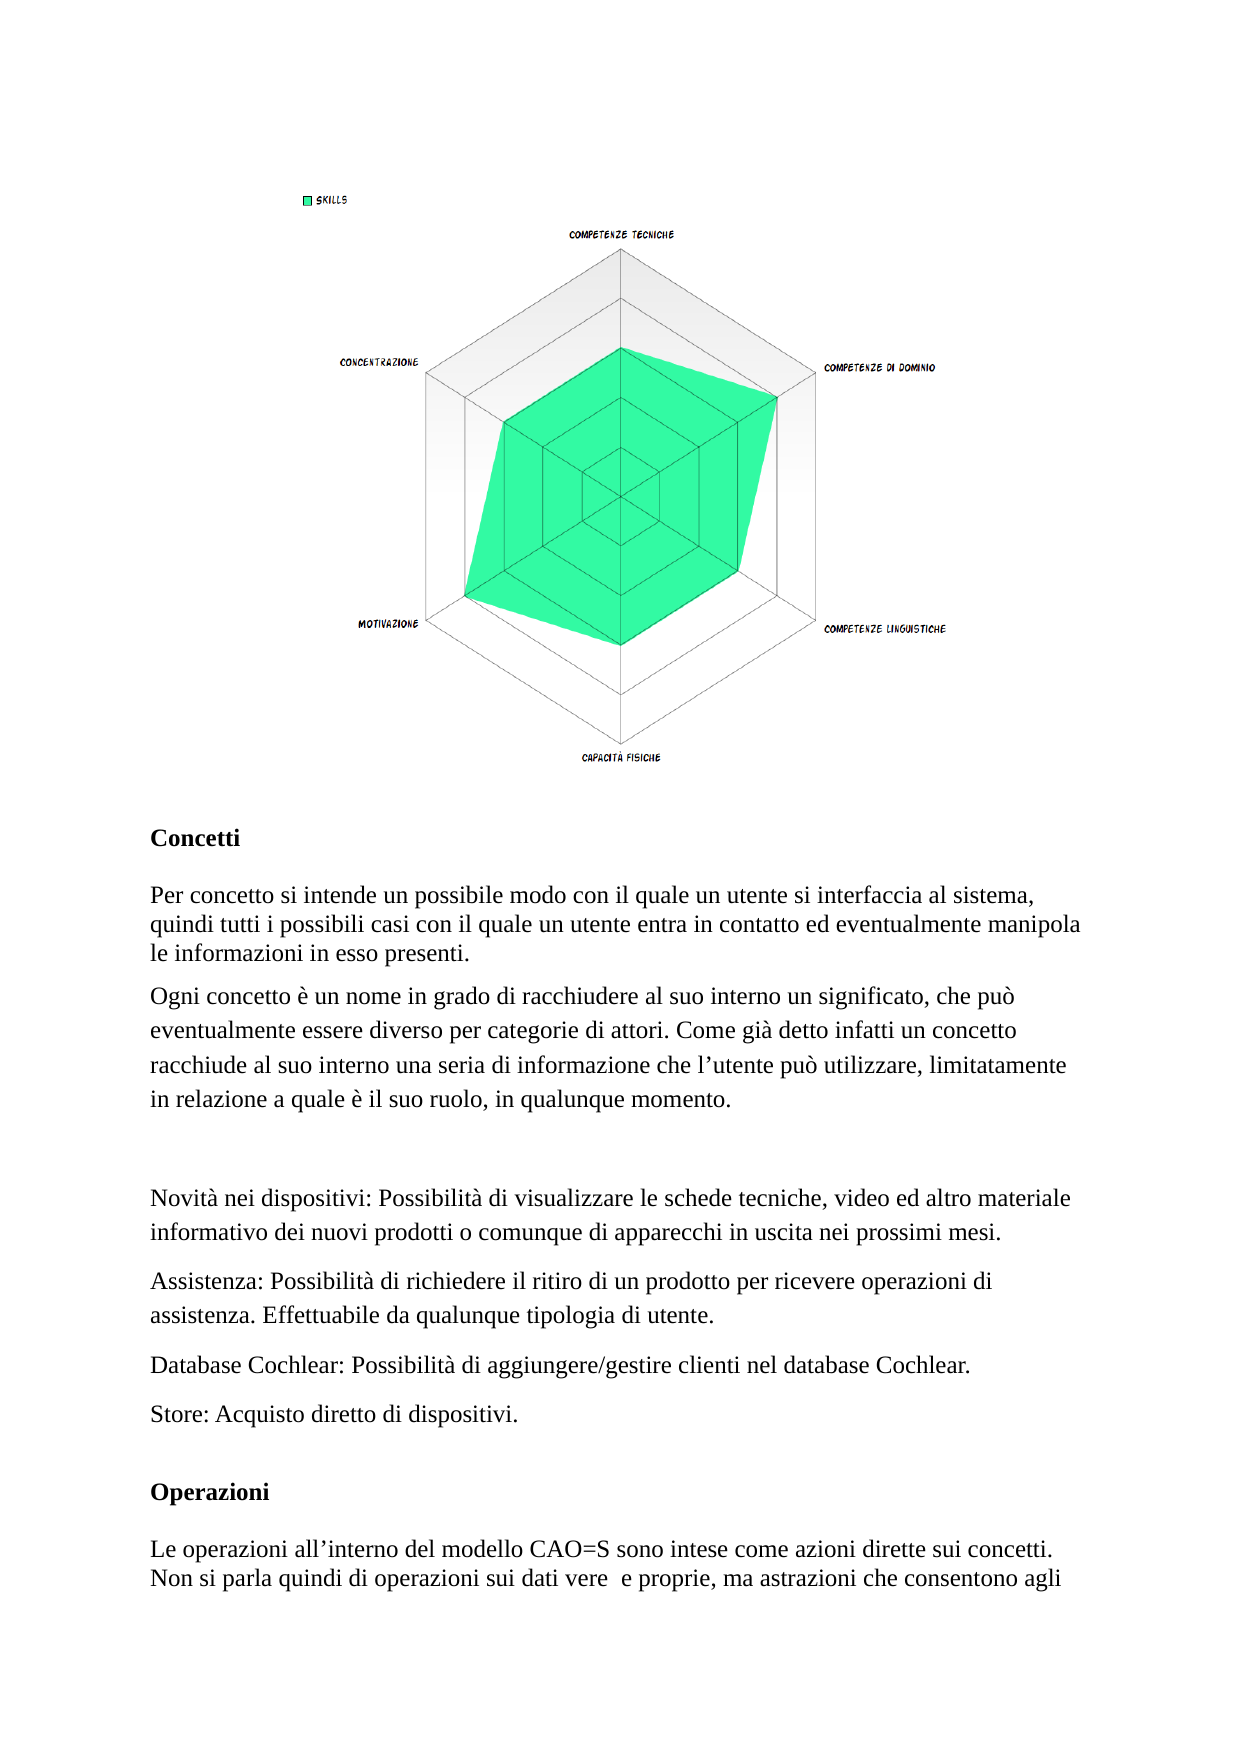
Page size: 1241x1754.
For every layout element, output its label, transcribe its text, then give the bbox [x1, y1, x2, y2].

text Concetti [150, 823, 1090, 851]
text Ogni concetto è un nome in grado di racchiudere al suo interno un significato, che può eventualmente essere diverso per categorie di attori. Come già detto infatti un concetto racchiude al suo interno una seria di informazione che l’utente può utilizzare, limitatamente in relazione a quale è il suo ruolo, in qualunque momento. [150, 981, 1090, 1113]
text Database Cochlear: Possibilità di aggiungere/gestire clienti nel database Cochlear. [150, 1350, 1090, 1378]
picture [238, 150, 1003, 768]
text Store: Acquisto diretto di dispositivi. [150, 1399, 1090, 1427]
text Assistenza: Possibilità di richiedere il ritiro di un prodotto per ricevere operazioni di assistenza. Effettuabile da qualunque tipologia di utente. [150, 1266, 1090, 1329]
text Operazioni [150, 1477, 1090, 1505]
text Per concetto si intende un possibile modo con il quale un utente si interfaccia al sistema, quindi tutti i possibili casi con il quale un utente entra in contatto ed eventualmente manipola le informazioni in esso presenti. [150, 880, 1090, 966]
text Novità nei dispositivi: Possibilità di visualizzare le schede tecniche, video ed altro materiale informativo dei nuovi prodotti o comunque di apparecchi in uscita nei prossimi mesi. [150, 1183, 1090, 1246]
text Le operazioni all’interno del modello CAO=S sono intese come azioni dirette sui concetti. Non si parla quindi di operazioni sui dati vere e proprie, ma astrazioni che consentono agli [150, 1534, 1090, 1592]
